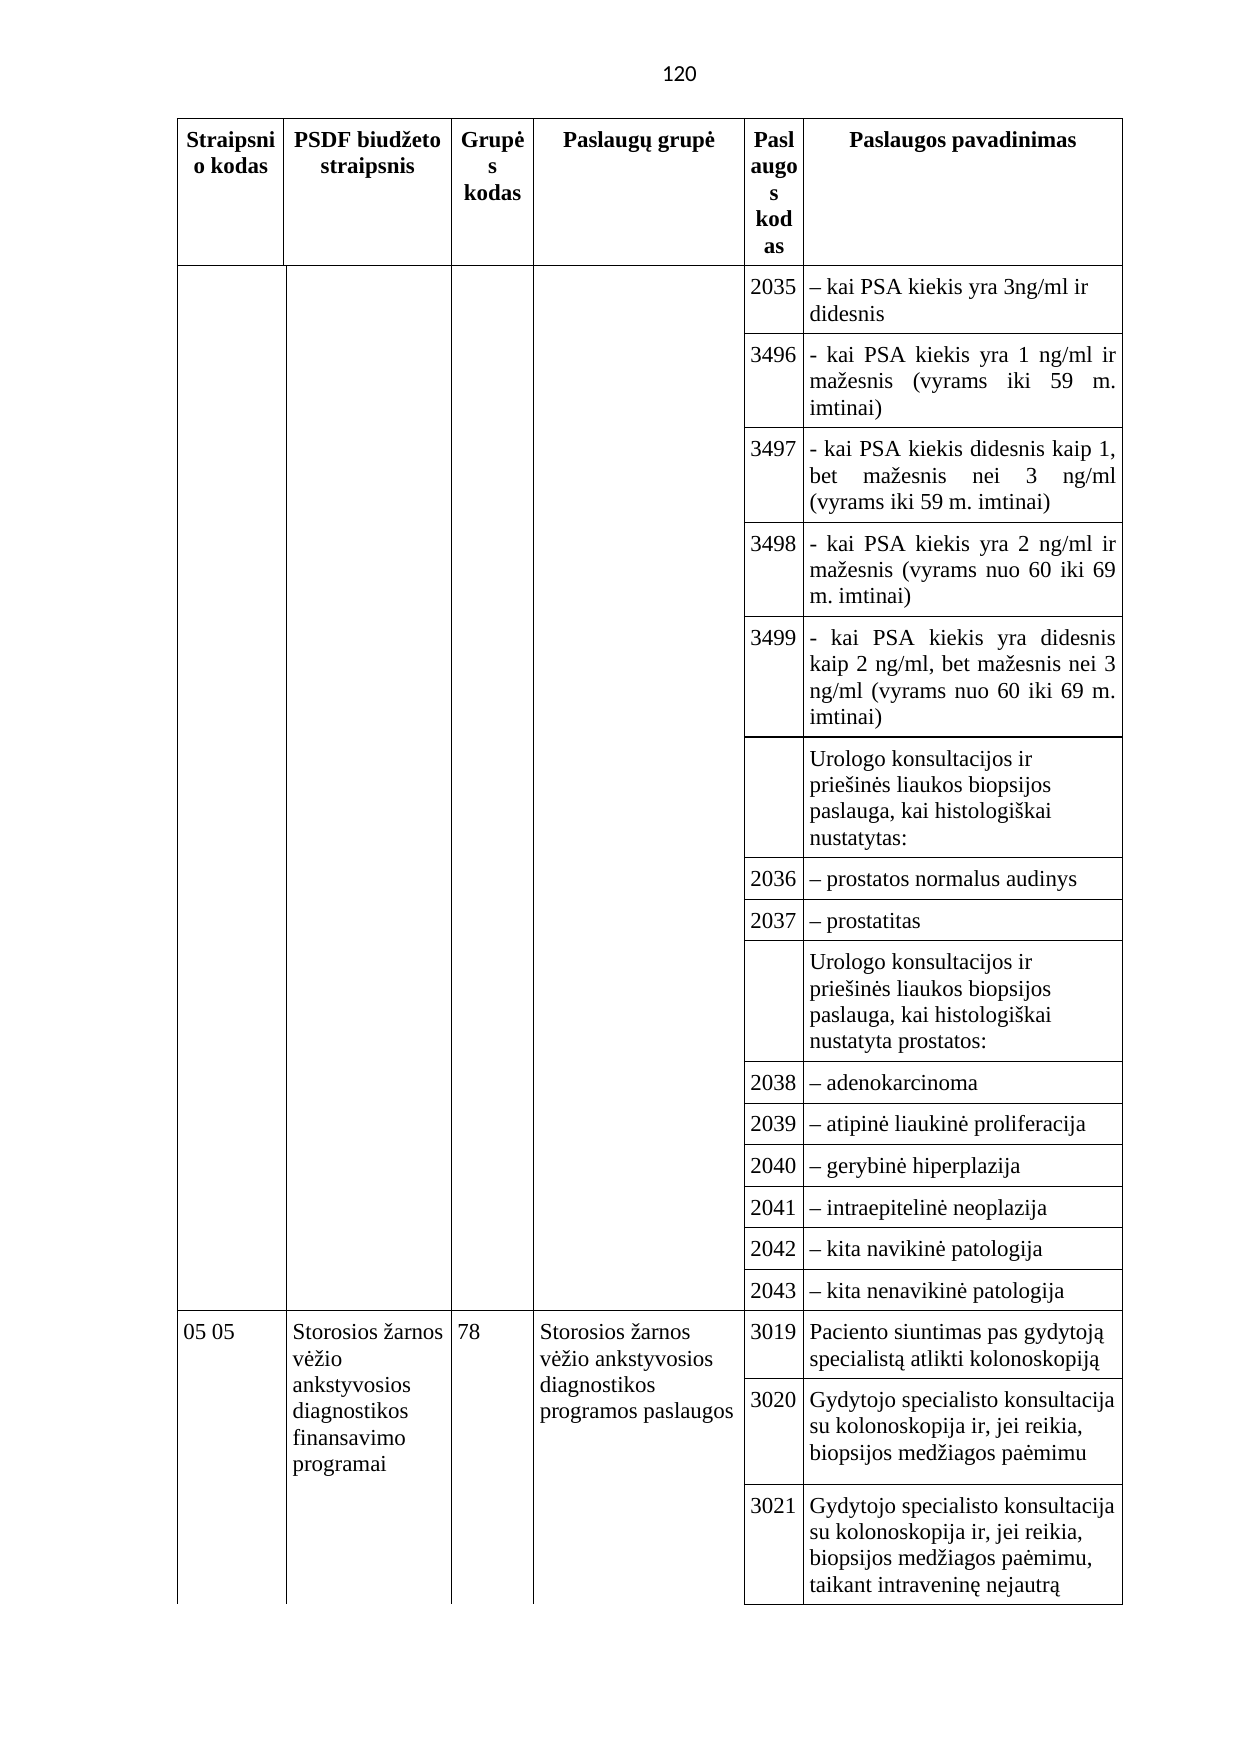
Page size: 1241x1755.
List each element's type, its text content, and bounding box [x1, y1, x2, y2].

table_cell 2035 [745, 266, 803, 333]
table_cell [287, 1103, 451, 1144]
table_cell [178, 940, 286, 1061]
table_cell [287, 1144, 451, 1186]
table_cell [178, 616, 286, 736]
table_cell – atipinė liaukinė proliferacija [804, 1104, 1122, 1144]
table_cell [287, 1484, 451, 1604]
table_cell - kai PSA kiekis yra 1 ng/ml ir mažesnis (vyrams iki 59 m. imtinai) [804, 334, 1122, 427]
table_cell [287, 1061, 451, 1102]
table_cell [534, 899, 744, 940]
table_cell – prostatitas [804, 900, 1122, 940]
table_cell [534, 1227, 744, 1269]
table_cell 2036 [745, 858, 803, 899]
table_cell [452, 899, 533, 940]
table_header Grupės kodas [452, 119, 533, 265]
table_cell – intraepitelinė neoplazija [804, 1187, 1122, 1227]
table_cell [452, 736, 533, 857]
table_cell – kita nenavikinė patologija [804, 1270, 1122, 1310]
table_cell [534, 1186, 744, 1227]
table_cell [287, 1227, 451, 1269]
table_cell [534, 1144, 744, 1186]
table_cell [534, 1061, 744, 1102]
table_cell [178, 1186, 286, 1227]
table_cell [452, 1484, 533, 1604]
table_cell [534, 266, 744, 333]
table_cell [534, 736, 744, 857]
table_cell [452, 1061, 533, 1102]
table_cell Urologo konsultacijos ir priešinės liaukos biopsijos paslauga, kai histologiškai nustatytas: [804, 738, 1122, 857]
table_cell [452, 857, 533, 899]
table_cell [452, 522, 533, 616]
table_cell Urologo konsultacijos ir priešinės liaukos biopsijos paslauga, kai histologiškai nustatyta prostatos: [804, 941, 1122, 1061]
table_cell [178, 1103, 286, 1144]
table_cell [178, 899, 286, 940]
table_cell [287, 266, 451, 333]
table_cell [178, 266, 286, 333]
table_cell [287, 736, 451, 857]
table_cell [287, 427, 451, 522]
table_cell [178, 1144, 286, 1186]
table_cell [452, 1144, 533, 1186]
table_cell [534, 1103, 744, 1144]
table_cell [178, 1378, 286, 1483]
table_cell – gerybinė hiperplazija [804, 1145, 1122, 1186]
table_cell [452, 1103, 533, 1144]
table_cell 3499 [745, 617, 803, 736]
table_cell [178, 1484, 286, 1604]
table_cell [178, 1061, 286, 1102]
table_cell [452, 616, 533, 736]
table_cell [534, 616, 744, 736]
table_cell [287, 857, 451, 899]
table_header Paslaugos kodas [745, 119, 803, 265]
table_cell 3497 [745, 428, 803, 522]
table_cell – kita navikinė patologija [804, 1228, 1122, 1269]
table_cell 2037 [745, 900, 803, 940]
table_cell Storosios žarnos vėžio ankstyvosios diagnostikos finansavimo programai [287, 1311, 451, 1483]
table_cell [287, 522, 451, 616]
table_cell [287, 616, 451, 736]
table_header Paslaugų grupė [534, 119, 744, 265]
table_cell 3021 [745, 1485, 803, 1604]
table_cell [534, 1269, 744, 1310]
table_cell 78 [452, 1311, 533, 1378]
table_cell [178, 427, 286, 522]
table_cell [178, 522, 286, 616]
table_cell [452, 1227, 533, 1269]
table_cell [178, 857, 286, 899]
table_cell Gydytojo specialisto konsultacija su kolonoskopija ir, jei reikia, biopsijos medžiagos paėmimu, taikant intraveninę nejautrą [804, 1485, 1122, 1604]
table_cell [287, 899, 451, 940]
table_cell [534, 1484, 744, 1604]
table_cell [452, 940, 533, 1061]
table_cell [178, 1227, 286, 1269]
table_cell – adenokarcinoma [804, 1062, 1122, 1102]
table_cell – kai PSA kiekis yra 3ng/ml ir didesnis [804, 266, 1122, 333]
table_cell - kai PSA kiekis yra 2 ng/ml ir mažesnis (vyrams nuo 60 iki 69 m. imtinai) [804, 523, 1122, 616]
table_cell [534, 427, 744, 522]
table_cell 3496 [745, 334, 803, 427]
table_cell [178, 736, 286, 857]
table_cell [452, 1378, 533, 1483]
table_cell [178, 333, 286, 427]
table_header Straipsnio kodas [178, 119, 283, 265]
table_cell [287, 1269, 451, 1310]
table_cell 3498 [745, 523, 803, 616]
table_cell [745, 738, 803, 857]
table_cell - kai PSA kiekis yra didesnis kaip 2 ng/ml, bet mažesnis nei 3 ng/ml (vyrams nuo 60 iki 69 m. imtinai) [804, 617, 1122, 736]
table_cell [287, 940, 451, 1061]
table_cell Storosios žarnos vėžio ankstyvosios diagnostikos programos paslaugos [534, 1311, 744, 1483]
table_cell – prostatos normalus audinys [804, 858, 1122, 899]
table_cell [452, 266, 533, 333]
table_cell [452, 427, 533, 522]
table_cell [452, 333, 533, 427]
table_cell 2041 [745, 1187, 803, 1227]
table_cell 2038 [745, 1062, 803, 1102]
table_cell - kai PSA kiekis didesnis kaip 1, bet mažesnis nei 3 ng/ml (vyrams iki 59 m. imtinai) [804, 428, 1122, 522]
table_cell [452, 1269, 533, 1310]
table_cell [178, 1269, 286, 1310]
table_cell [534, 522, 744, 616]
table_cell 3019 [745, 1311, 803, 1378]
table_cell [287, 333, 451, 427]
table_cell 2043 [745, 1270, 803, 1310]
table_header Paslaugos pavadinimas [804, 119, 1122, 265]
table_cell 2039 [745, 1104, 803, 1144]
table_cell 3020 [745, 1379, 803, 1483]
table_cell [452, 1186, 533, 1227]
table_cell 05 05 [178, 1311, 286, 1378]
table_cell [534, 333, 744, 427]
table_cell 2042 [745, 1228, 803, 1269]
table_cell [534, 940, 744, 1061]
table_header PSDF biudžeto straipsnis [284, 119, 451, 265]
table_cell [534, 857, 744, 899]
table_cell [287, 1186, 451, 1227]
table_cell 2040 [745, 1145, 803, 1186]
table_cell [745, 941, 803, 1061]
table_cell Paciento siuntimas pas gydytoją specialistą atlikti kolonoskopiją [804, 1311, 1122, 1378]
table_cell Gydytojo specialisto konsultacija su kolonoskopija ir, jei reikia, biopsijos medžiagos paėmimu [804, 1379, 1122, 1483]
